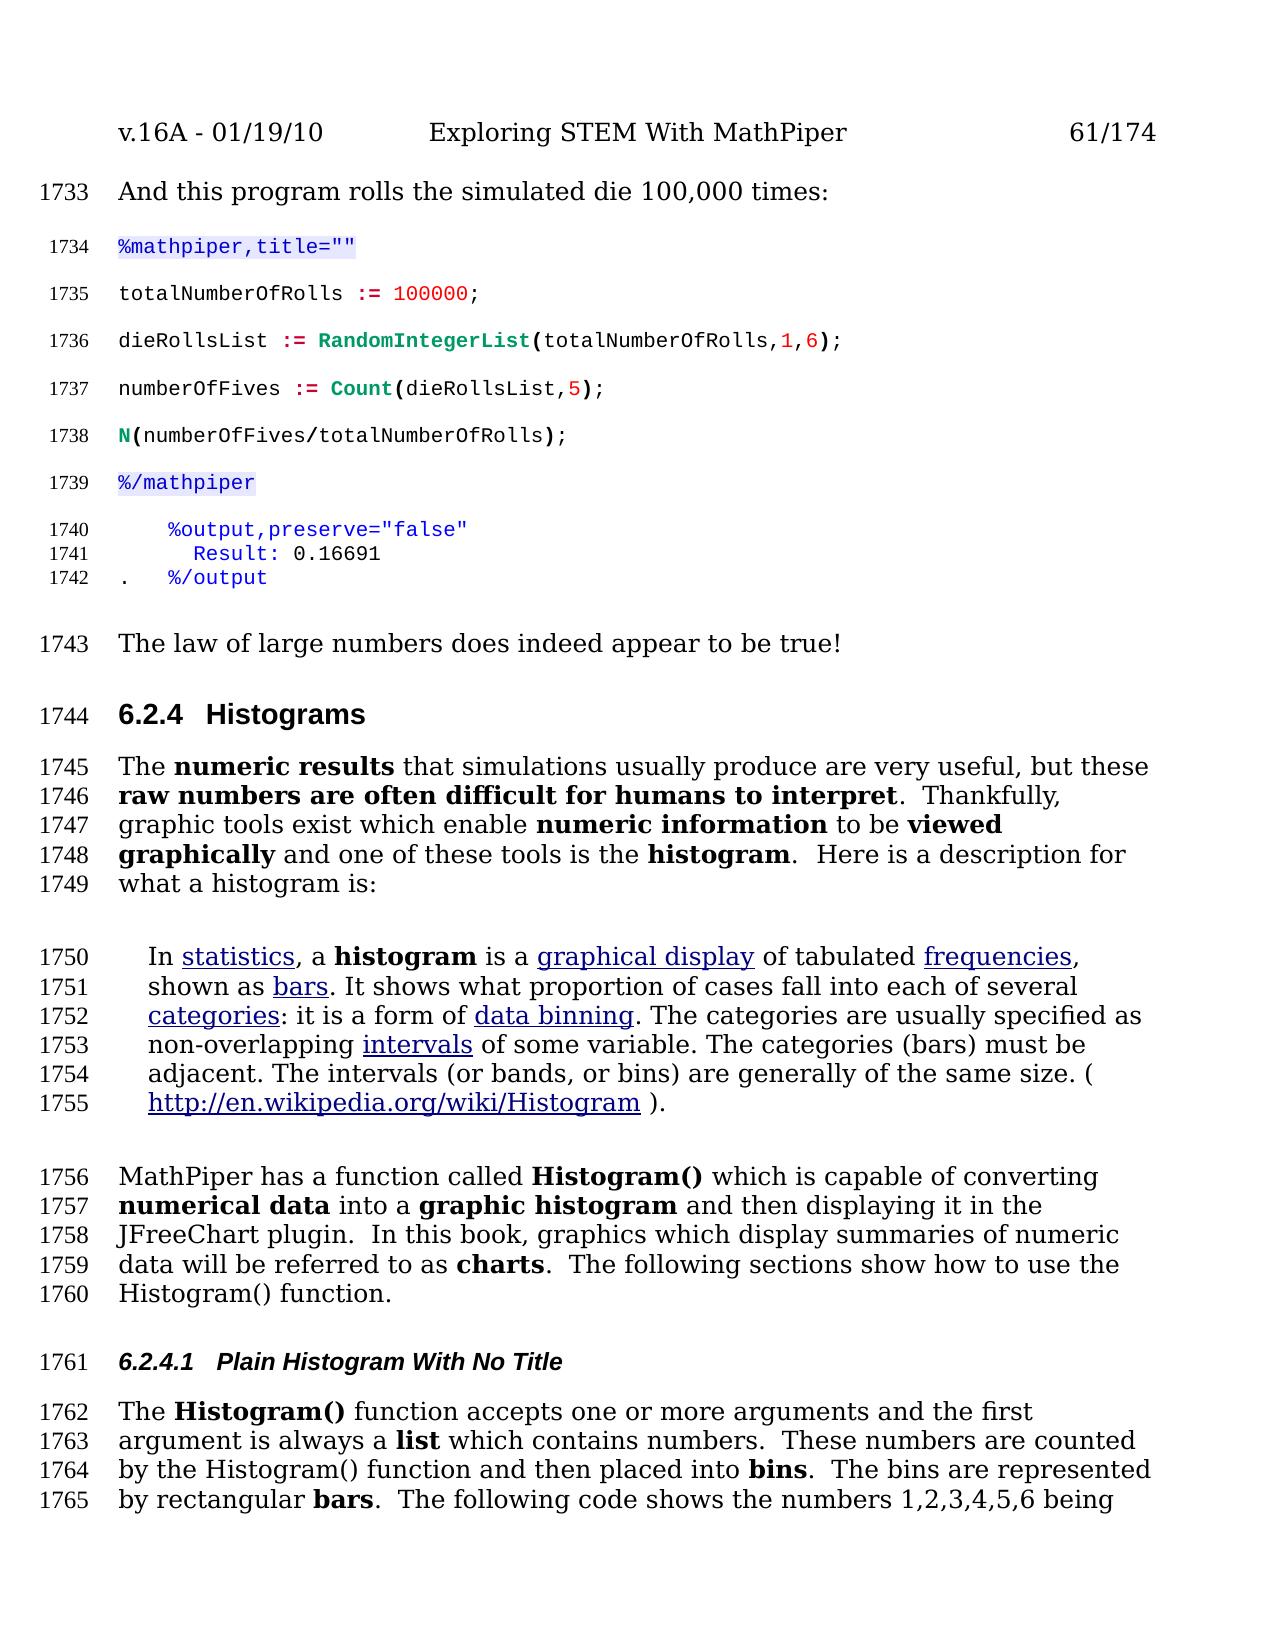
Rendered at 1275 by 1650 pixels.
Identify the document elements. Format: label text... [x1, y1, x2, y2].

text Result: 0.16691 [118, 543, 1157, 567]
text The law of large numbers does indeed appear to be true! [118, 629, 1157, 658]
text %/mathpiper [118, 472, 1157, 496]
subtitle Plain Histogram With No Title [118, 1347, 1157, 1376]
text The Histogram() function accepts one or more arguments and the first argument is always a list which contains numbers. These numbers are counted by the Histogram() function and then placed into bins. The bins are represented by rectangular bars. The following code shows the numbers 1,2,3,4,5,6 being [118, 1397, 1157, 1514]
text The numeric results that simulations usually produce are very useful, but these raw numbers are often difficult for humans to interpret. Thankfully, graphic tools exist which enable numeric information to be viewed graphically and one of these tools is the histogram. Here is a description for what a histogram is: [118, 751, 1157, 898]
text numberOfFives := Count(dieRollsList,5); [118, 377, 1157, 401]
text %mathpiper,title="" [118, 236, 1157, 259]
subtitle Histograms [118, 697, 1157, 731]
text totalNumberOfRolls := 100000; [118, 283, 1157, 307]
text MathPiper has a function called Histogram() which is capable of converting numerical data into a graphic histogram and then displaying it in the JFreeChart plugin. In this book, graphics which display summaries of numeric data will be referred to as charts. The following sections show how to use the Histogram() function. [118, 1162, 1157, 1308]
text N(numberOfFives/totalNumberOfRolls); [118, 425, 1157, 448]
text %output,preserve="false" [118, 519, 1157, 543]
text dieRollsList := RandomIntegerList(totalNumberOfRolls,1,6); [118, 330, 1157, 354]
text In statistics, a histogram is a graphical display of tabulated frequencies, shown as bars. It shows what proportion of cases fall into each of several categories: it is a form of data binning. The categories are usually specified as non-overlapping intervals of some variable. The categories (bars) must be adjacent. The intervals (or bands, or bins) are generally of the same size. ( http://en.wikipedia.org/wiki/Histogram ). [148, 942, 1157, 1117]
text And this program rolls the simulated die 100,000 times: [118, 177, 1157, 206]
text . %/output [118, 567, 1157, 590]
